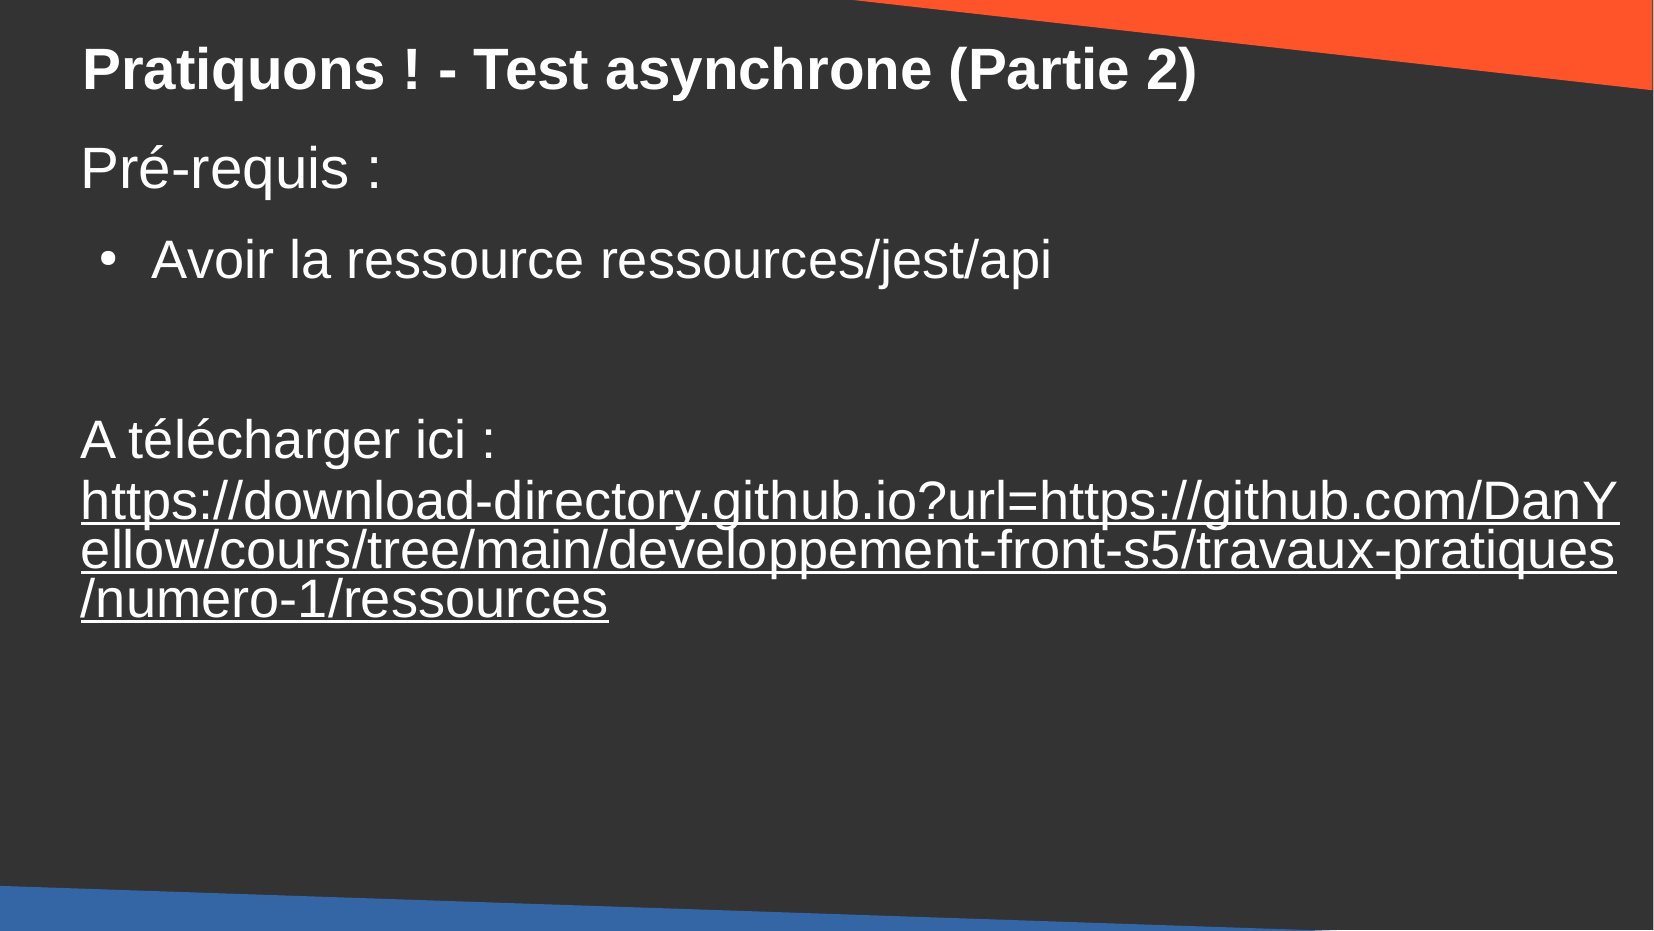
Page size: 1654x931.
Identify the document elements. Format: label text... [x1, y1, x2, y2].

text_box [0, 885, 1337, 931]
text_box [853, 0, 1653, 91]
list Pré-requis : Avoir la ressource ressources/jest/api A télécharger ici : https://download-directory.github.io?url=https://github.com/DanYellow/cours/tree/main/developpement-front-s5/travaux-pratiques/numero-1/ressources [80, 135, 1620, 721]
title Pratiquons ! - Test asynchrone (Partie 2) [82, 37, 1571, 114]
